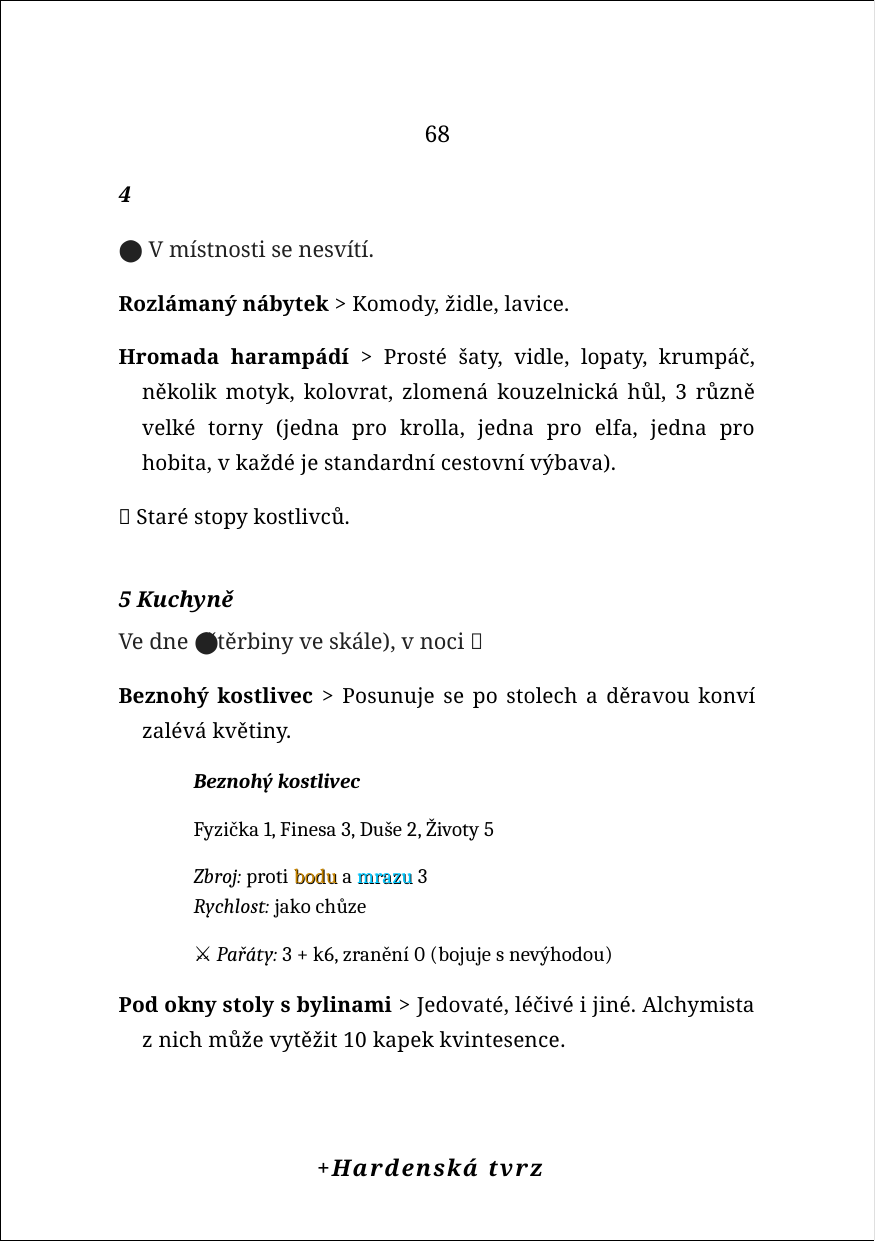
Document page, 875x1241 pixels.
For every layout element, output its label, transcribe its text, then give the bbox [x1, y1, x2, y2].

list Zbroj: proti bodu a⁠ mrazu 3 [156, 865, 756, 889]
text 4 [118, 179, 756, 209]
list Rychlost: jako chůze [156, 895, 756, 919]
subtitle 5 Kuchyně [118, 584, 756, 614]
text Pod okny stoly s bylinami > Jedovaté, léčivé i jiné. Alchymista z nich může vytěžit 10 kapek kvintesence. [118, 990, 756, 1054]
text Rozlámaný nábytek > Komody, židle, lavice. [118, 289, 756, 317]
list ⚔ Pařáty: 3 + k6, zranění 0 (bojuje s nevýhodou) [156, 942, 756, 966]
text Ve dne 💡 (štěrbiny ve skále), v noci ⬤ [118, 626, 756, 656]
text Hromada harampádí > Prosté šaty, vidle, lopaty, krumpáč, několik motyk, kolovrat, zlomená kouzelnická hůl, 3 různě velké torny (jedna pro krolla, jedna pro elfa, jedna pro hobita, v každé je standardní cestovní výbava). [118, 342, 756, 477]
list Fyzička 1, Finesa 3, Duše 2, Životy 5 [156, 817, 756, 841]
text ⬤ V místnosti se nesvítí. [118, 234, 756, 264]
text 👣 Staré stopy kostlivců. [118, 502, 756, 530]
list Beznohý kostlivec [156, 770, 756, 794]
text Beznohý kostlivec > Posunuje se po stolech a děravou konví zalévá květiny. [118, 681, 756, 745]
